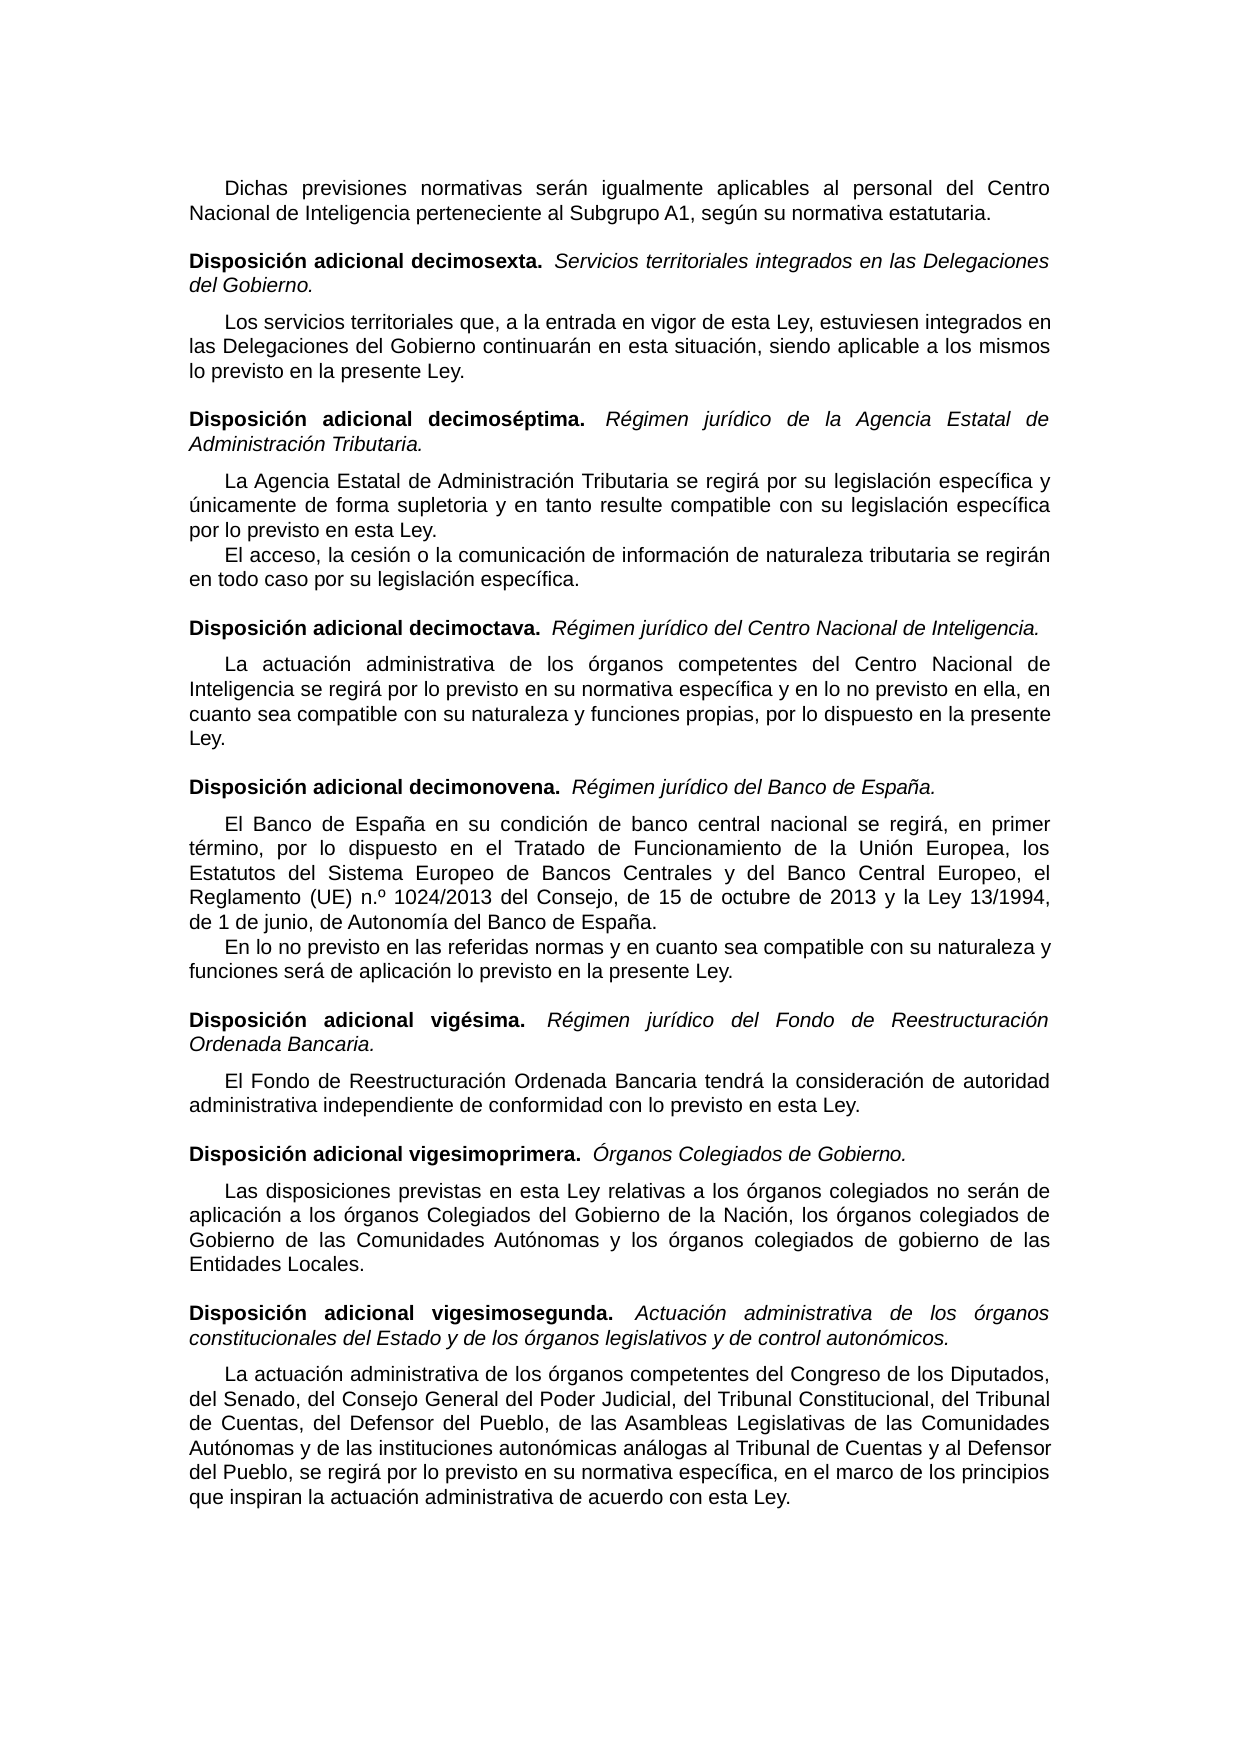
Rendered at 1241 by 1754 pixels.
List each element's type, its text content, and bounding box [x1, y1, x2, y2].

text Disposición adicional decimonovena. Régimen jurídico del Banco de España. [189, 774, 1167, 798]
text El acceso, la cesión o la comunicación de información de naturaleza tributaria se regirán en todo caso por su legislación específica. [189, 542, 1051, 591]
text Disposición adicional vigésima. Régimen jurídico del Fondo de Reestructuración Ordenada Bancaria. [189, 1008, 1051, 1056]
text Las disposiciones previstas en esta Ley relativas a los órganos colegiados no serán de aplicación a los órganos Colegiados del Gobierno de la Nación, los órganos colegiados de Gobierno de las Comunidades Autónomas y los órganos colegiados de gobierno de las Entidades Locales. [189, 1178, 1052, 1276]
text El Fondo de Reestructuración Ordenada Bancaria tendrá la consideración de autoridad administrativa independiente de conformidad con lo previsto en esta Ley. [189, 1069, 1051, 1117]
text Disposición adicional vigesimoprimera. Órganos Colegiados de Gobierno. [189, 1142, 1167, 1166]
text Los servicios territoriales que, a la entrada en vigor de esta Ley, estuviesen integrados en las Delegaciones del Gobierno continuarán en esta situación, siendo aplicable a los mismos lo previsto en la presente Ley. [189, 310, 1051, 383]
text Disposición adicional vigesimosegunda. Actuación administrativa de los órganos constitucionales del Estado y de los órganos legislativos y de control autonómicos. [189, 1301, 1051, 1349]
text Disposición adicional decimoctava. Régimen jurídico del Centro Nacional de Inteligencia. [189, 615, 1167, 639]
text En lo no previsto en las referidas normas y en cuanto sea compatible con su naturaleza y funciones será de aplicación lo previsto en la presente Ley. [189, 935, 1051, 983]
text La actuación administrativa de los órganos competentes del Congreso de los Diputados, del Senado, del Consejo General del Poder Judicial, del Tribunal Constitucional, del Tribunal de Cuentas, del Defensor del Pueblo, de las Asambleas Legislativas de las Comunidades Autónomas y de las instituciones autonómicas análogas al Tribunal de Cuentas y al Defensor del Pueblo, se regirá por lo previsto en su normativa específica, en el marco de los principios que inspiran la actuación administrativa de acuerdo con esta Ley. [189, 1362, 1052, 1509]
text Disposición adicional decimosexta. Servicios territoriales integrados en las Delegaciones del Gobierno. [189, 249, 1051, 297]
text Disposición adicional decimoséptima. Régimen jurídico de la Agencia Estatal de Administración Tributaria. [189, 407, 1051, 456]
text La Agencia Estatal de Administración Tributaria se regirá por su legislación específica y únicamente de forma supletoria y en tanto resulte compatible con su legislación específica por lo previsto en esta Ley. [189, 468, 1051, 542]
text Dichas previsiones normativas serán igualmente aplicables al personal del Centro Nacional de Inteligencia perteneciente al Subgrupo A1, según su normativa estatutaria. [189, 176, 1051, 224]
text La actuación administrativa de los órganos competentes del Centro Nacional de Inteligencia se regirá por lo previsto en su normativa específica y en lo no previsto en ella, en cuanto sea compatible con su naturaleza y funciones propias, por lo dispuesto en la presente Ley. [189, 652, 1051, 750]
text El Banco de España en su condición de banco central nacional se regirá, en primer término, por lo dispuesto en el Tratado de Funcionamiento de la Unión Europea, los Estatutos del Sistema Europeo de Bancos Centrales y del Banco Central Europeo, el Reglamento (UE) n.º 1024/2013 del Consejo, de 15 de octubre de 2013 y la Ley 13/1994, de 1 de junio, de Autonomía del Banco de España. [189, 811, 1051, 934]
